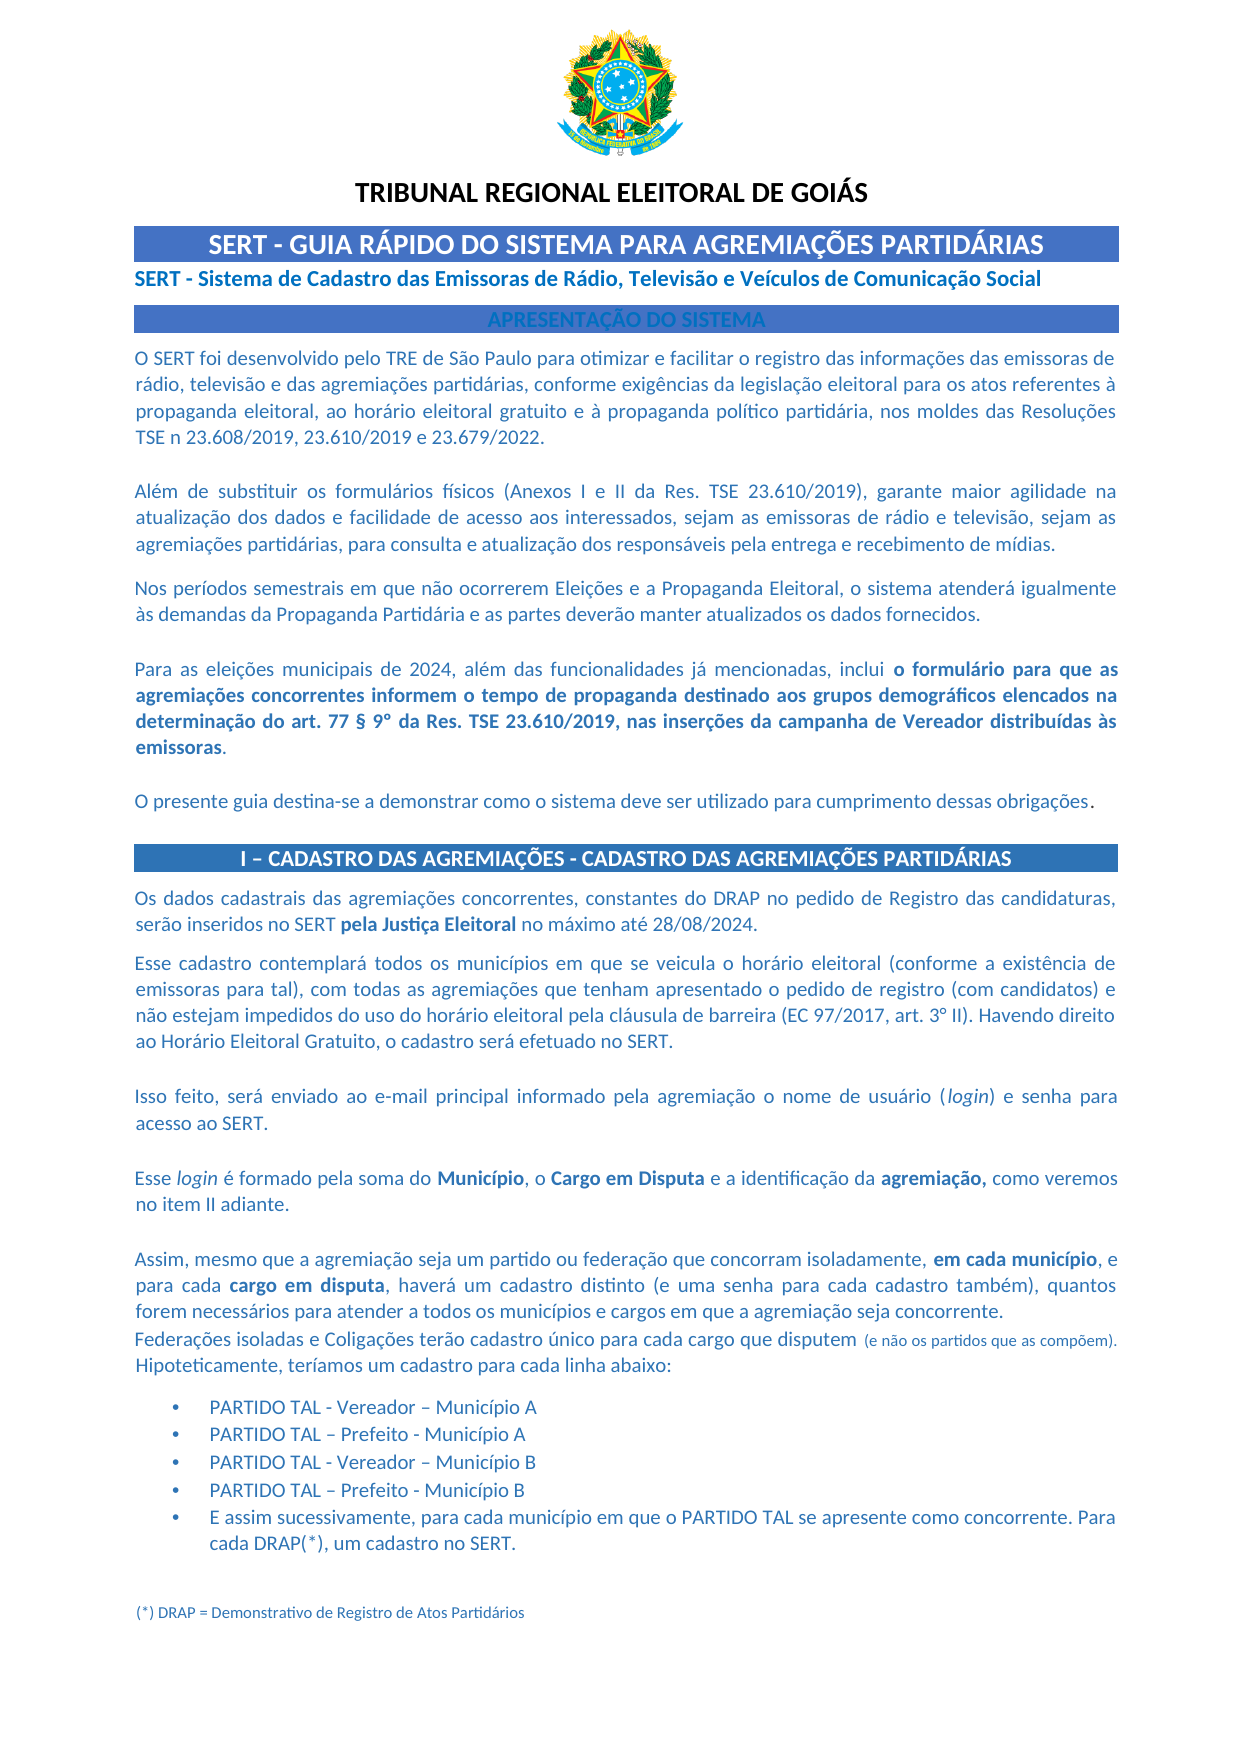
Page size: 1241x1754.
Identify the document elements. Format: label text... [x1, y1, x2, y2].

text Federações isoladas e Coligações terão cadastro único para cada cargo que disputem (e não os partidos que as compõem). Hipoteticamente, teríamos um cadastro para cada linha abaixo: [134, 1326, 1118, 1377]
list PARTIDO TAL – Prefeito - Município A [172, 1422, 1118, 1447]
text SERT - GUIA RÁPIDO DO SISTEMA PARA AGREMIAÇÕES PARTIDÁRIAS [134, 226, 1119, 262]
list PARTIDO TAL - Vereador – Município A [172, 1394, 1118, 1419]
text Isso feito, será enviado ao e-mail principal informado pela agremiação o nome de usuário (login) e senha para acesso ao SERT. [134, 1084, 1118, 1135]
text Além de substituir os formulários físicos (Anexos I e II da Res. TSE 23.610/2019), garante maior agilidade na atualização dos dados e facilidade de acesso aos interessados, sejam as emissoras de rádio e televisão, sejam as agremiações partidárias, para consulta e atualização dos responsáveis pela entrega e recebimento de mídias. [134, 478, 1118, 556]
list PARTIDO TAL - Vereador – Município B [172, 1449, 1118, 1475]
picture [651, 141, 660, 147]
text Nos períodos semestrais em que não ocorrerem Eleições e a Propaganda Eleitoral, o sistema atenderá igualmente às demandas da Propaganda Partidária e as partes deverão manter atualizados os dados fornecidos. [134, 575, 1118, 626]
subtitle I – CADASTRO DAS AGREMIAÇÕES - CADASTRO DAS AGREMIAÇÕES PARTIDÁRIAS [134, 844, 1118, 872]
picture [645, 134, 653, 140]
subtitle SERT - Sistema de Cadastro das Emissoras de Rádio, Televisão e Veículos de Comunicação Social [134, 264, 1119, 292]
text Assim, mesmo que a agremiação seja um partido ou federação que concorram isoladamente, em cada município, e para cada cargo em disputa, haverá um cadastro distinto (e uma senha para cada cadastro também), quantos forem necessários para atender a todos os municípios e cargos em que a agremiação seja concorrente. [134, 1246, 1118, 1324]
text Esse cadastro contemplará todos os municípios em que se veicula o horário eleitoral (conforme a existência de emissoras para tal), com todas as agremiações que tenham apresentado o pedido de registro (com candidatos) e não estejam impedidos do uso do horário eleitoral pela cláusula de barreira (EC 97/2017, art. 3° II). Havendo direito ao Horário Eleitoral Gratuito, o cadastro será efetuado no SERT. [134, 950, 1118, 1054]
text Esse login é formado pela soma do Município, o Cargo em Disputa e a identificação da agremiação, como veremos no item II adiante. [134, 1165, 1118, 1216]
list PARTIDO TAL – Prefeito - Município B [172, 1477, 1118, 1502]
picture [556, 29, 684, 156]
subtitle APRESENTAÇÃO DO SISTEMA [134, 305, 1119, 333]
text Para as eleições municipais de 2024, além das funcionalidades já mencionadas, inclui o formulário para que as agremiações concorrentes informem o tempo de propaganda destinado aos grupos demográficos elencados na determinação do art. 77 § 9º da Res. TSE 23.610/2019, nas inserções da campanha de Vereador distribuídas às emissoras. [134, 656, 1119, 760]
text O SERT foi desenvolvido pelo TRE de São Paulo para otimizar e facilitar o registro das informações das emissoras de rádio, televisão e das agremiações partidárias, conforme exigências da legislação eleitoral para os atos referentes à propaganda eleitoral, ao horário eleitoral gratuito e à propaganda político partidária, nos moldes das Resoluções TSE n 23.608/2019, 23.610/2019 e 23.679/2022. [134, 346, 1118, 449]
text (*) DRAP = Demonstrativo de Registro de Atos Partidários [136, 1602, 1119, 1623]
list E assim sucessivamente, para cada município em que o PARTIDO TAL se apresente como concorrente. Para cada DRAP(*), um cadastro no SERT. [172, 1504, 1118, 1556]
text O presente guia destina-se a demonstrar como o sistema deve ser utilizado para cumprimento dessas obrigações. [134, 788, 1118, 814]
picture [581, 130, 596, 140]
text Os dados cadastrais das agremiações concorrentes, constantes do DRAP no pedido de Registro das candidaturas, serão inseridos no SERT pela Justiça Eleitoral no máximo até 28/08/2024. [134, 885, 1118, 937]
